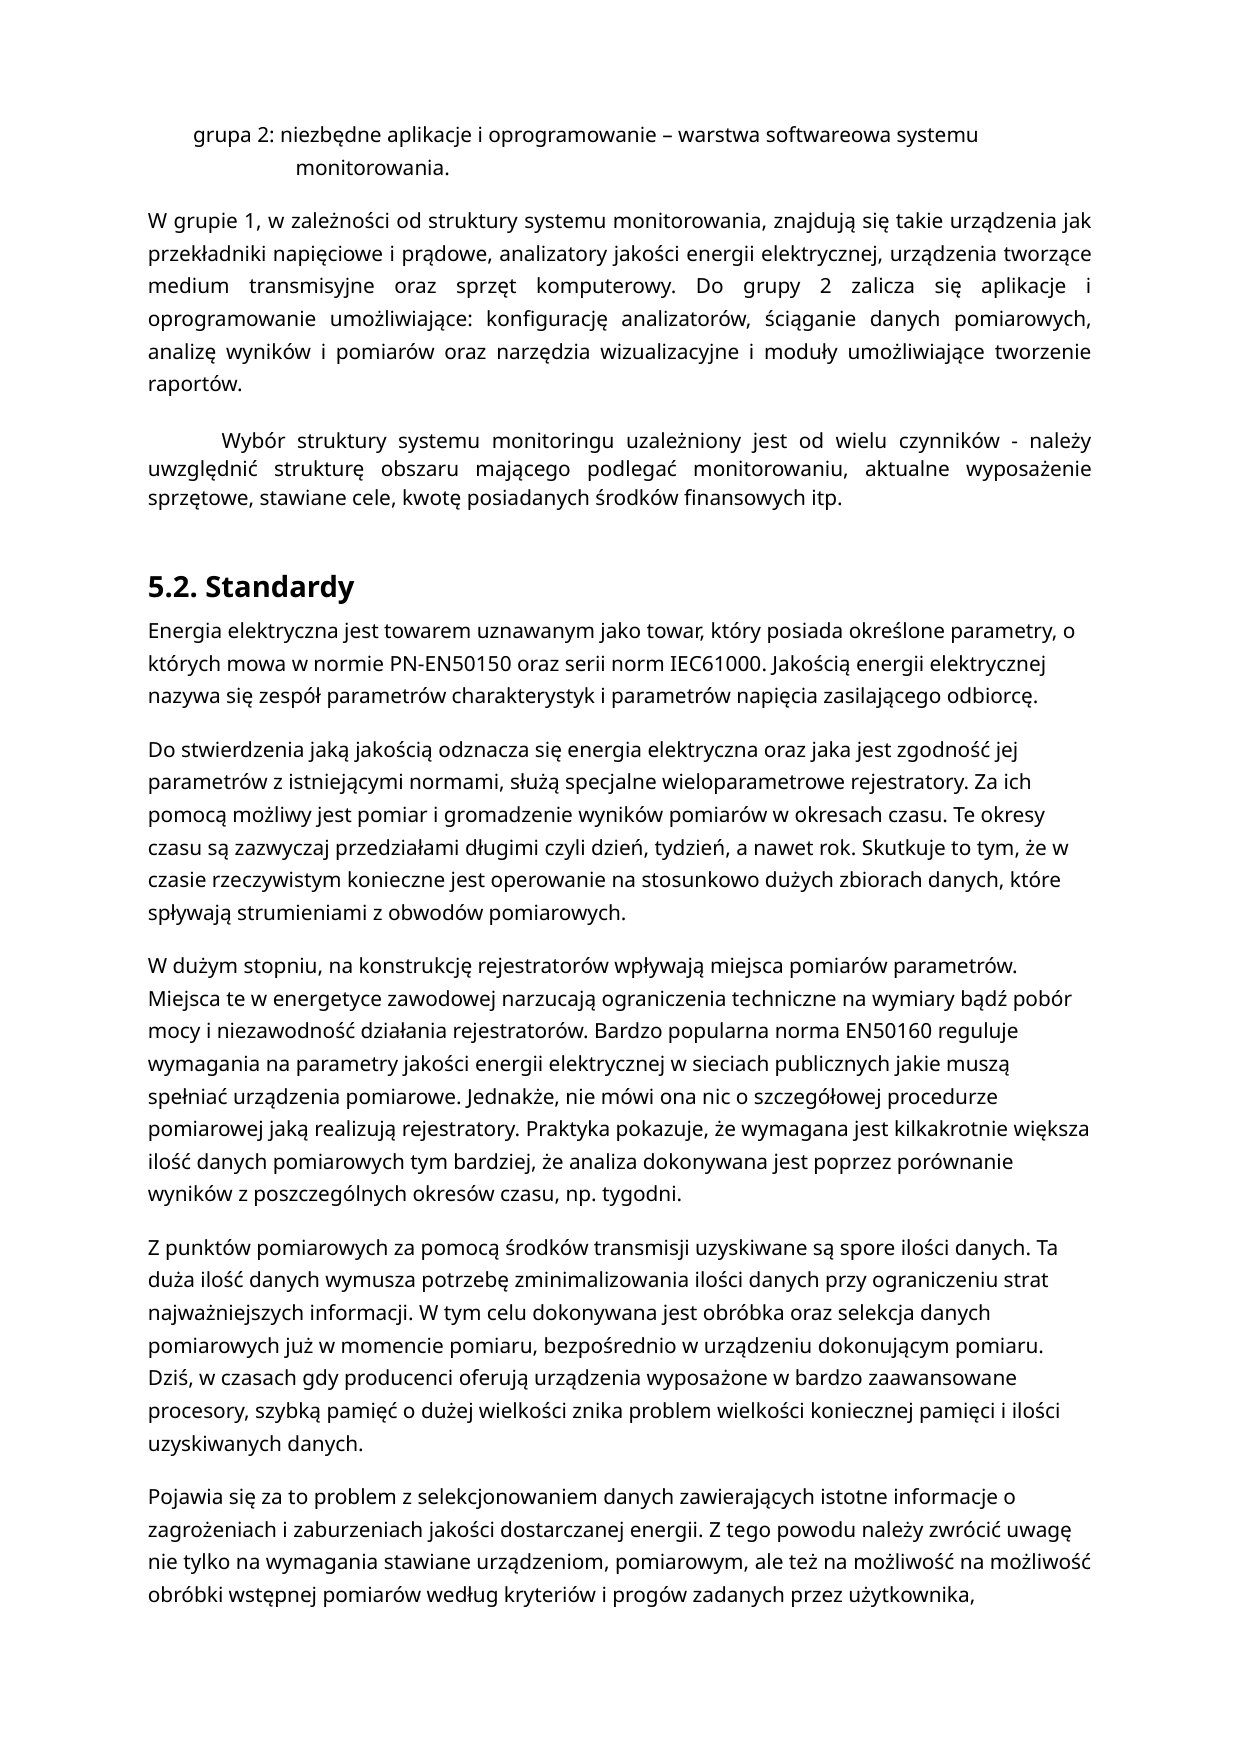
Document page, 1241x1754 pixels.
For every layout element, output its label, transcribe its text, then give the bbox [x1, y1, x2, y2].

text Z punktów pomiarowych za pomocą środków transmisji uzyskiwane są spore ilości danych. Ta duża ilość danych wymusza potrzebę zminimalizowania ilości danych przy ograniczeniu strat najważniejszych informacji. W tym celu dokonywana jest obróbka oraz selekcja danych pomiarowych już w momencie pomiaru, bezpośrednio w urządzeniu dokonującym pomiaru. Dziś, w czasach gdy producenci oferują urządzenia wyposażone w bardzo zaawansowane procesory, szybką pamięć o dużej wielkości znika problem wielkości koniecznej pamięci i ilości uzyskiwanych danych. [148, 1233, 1093, 1457]
text W grupie 1, w zależności od struktury systemu monitorowania, znajdują się takie urządzenia jak przekładniki napięciowe i prądowe, analizatory jakości energii elektrycznej, urządzenia tworzące medium transmisyjne oraz sprzęt komputerowy. Do grupy 2 zalicza się aplikacje i oprogramowanie umożliwiające: konfigurację analizatorów, ściąganie danych pomiarowych, analizę wyników i pomiarów oraz narzędzia wizualizacyjne i moduły umożliwiające tworzenie raportów. [148, 206, 1093, 398]
text Wybór struktury systemu monitoringu uzależniony jest od wielu czynników - należy uwzględnić strukturę obszaru mającego podlegać monitorowaniu, aktualne wyposażenie sprzętowe, stawiane cele, kwotę posiadanych środków finansowych itp. [148, 426, 1093, 511]
text Pojawia się za to problem z selekcjonowaniem danych zawierających istotne informacje o zagrożeniach i zaburzeniach jakości dostarczanej energii. Z tego powodu należy zwrócić uwagę nie tylko na wymagania stawiane urządzeniom, pomiarowym, ale też na możliwość na możliwość obróbki wstępnej pomiarów według kryteriów i progów zadanych przez użytkownika, [148, 1482, 1093, 1608]
text grupa 2: niezbędne aplikacje i oprogramowanie – warstwa softwareowa systemu monitorowania. [148, 120, 1093, 181]
subtitle 5.2. Standardy [148, 566, 1093, 606]
text Energia elektryczna jest towarem uznawanym jako towar, który posiada określone parametry, o których mowa w normie PN-EN50150 oraz serii norm IEC61000. Jakością energii elektrycznej nazywa się zespół parametrów charakterystyk i parametrów napięcia zasilającego odbiorcę. [148, 616, 1093, 710]
text Do stwierdzenia jaką jakością odznacza się energia elektryczna oraz jaka jest zgodność jej parametrów z istniejącymi normami, służą specjalne wieloparametrowe rejestratory. Za ich pomocą możliwy jest pomiar i gromadzenie wyników pomiarów w okresach czasu. Te okresy czasu są zazwyczaj przedziałami długimi czyli dzień, tydzień, a nawet rok. Skutkuje to tym, że w czasie rzeczywistym konieczne jest operowanie na stosunkowo dużych zbiorach danych, które spływają strumieniami z obwodów pomiarowych. [148, 735, 1093, 926]
text W dużym stopniu, na konstrukcję rejestratorów wpływają miejsca pomiarów parametrów. Miejsca te w energetyce zawodowej narzucają ograniczenia techniczne na wymiary bądź pobór mocy i niezawodność działania rejestratorów. Bardzo popularna norma EN50160 reguluje wymagania na parametry jakości energii elektrycznej w sieciach publicznych jakie muszą spełniać urządzenia pomiarowe. Jednakże, nie mówi ona nic o szczegółowej procedurze pomiarowej jaką realizują rejestratory. Praktyka pokazuje, że wymagana jest kilkakrotnie większa ilość danych pomiarowych tym bardziej, że analiza dokonywana jest poprzez porównanie wyników z poszczególnych okresów czasu, np. tygodni. [148, 951, 1093, 1208]
